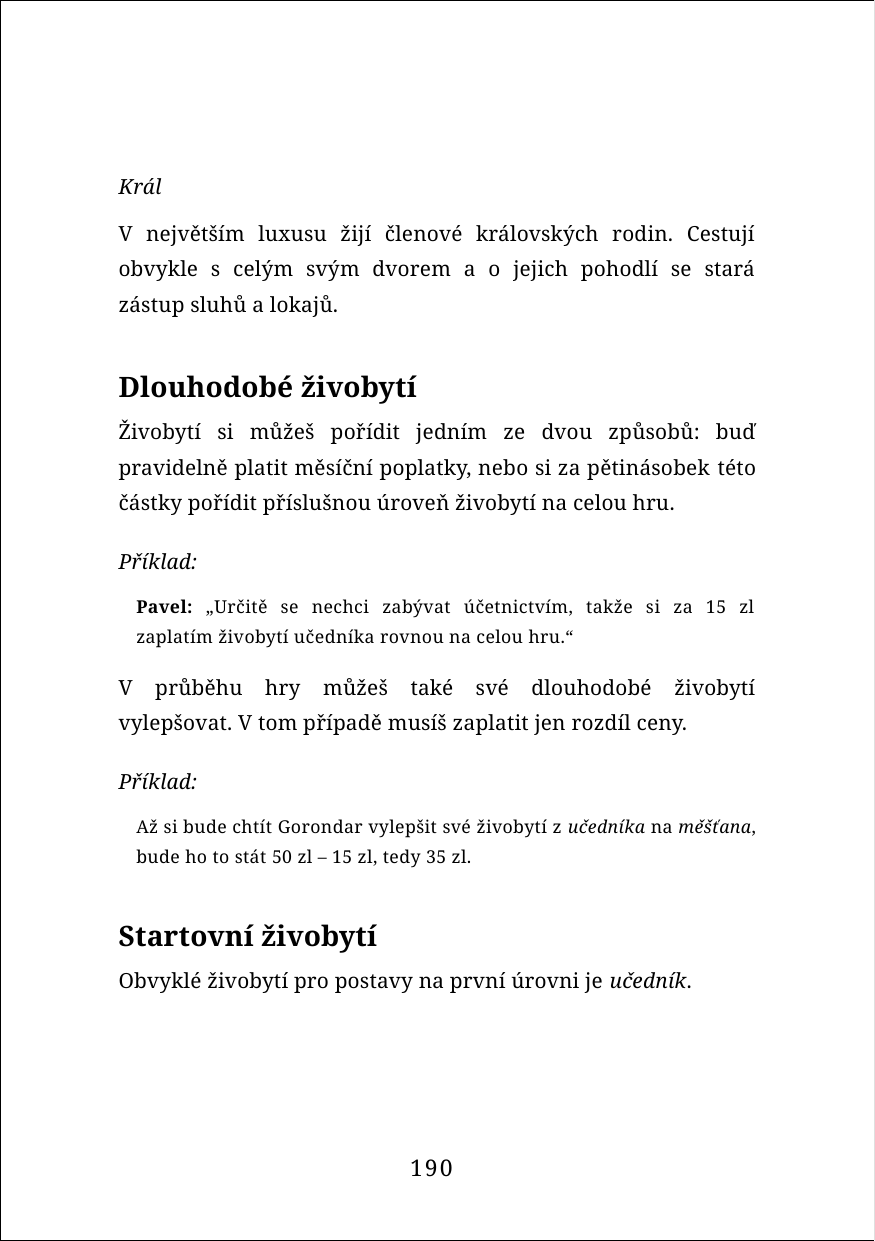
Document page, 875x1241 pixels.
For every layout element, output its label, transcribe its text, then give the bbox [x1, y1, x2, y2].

text Pavel: „Určitě se nechci zabývat účetnictvím, takže si za 15 zl zaplatím živobytí učedníka rovnou na celou hru.“ [136, 594, 756, 649]
text Živobytí si můžeš pořídit jedním ze dvou způsobů: buď pravidelně platit měsíční poplatky, nebo si za pětinásobek této částky pořídit příslušnou úroveň živobytí na celou hru. [118, 417, 756, 517]
text Král [118, 172, 756, 200]
text Příklad: [118, 547, 756, 576]
text Až si bude chtít Gorondar vylepšit své živobytí z učedníka na měšťana, bude ho to stát 50 zl – 15 zl, tedy 35 zl. [136, 815, 756, 869]
text Příklad: [118, 767, 756, 796]
subtitle Dlouhodobé živobytí [118, 367, 756, 405]
subtitle Startovní živobytí [118, 916, 756, 955]
text Obvyklé živobytí pro postavy na první úrovni je učedník. [118, 967, 756, 995]
text V největším luxusu žijí členové královských rodin. Cestují obvykle s celým svým dvorem a o jejich pohodlí se stará zástup sluhů a lokajů. [118, 219, 756, 318]
text V průběhu hry můžeš také své dlouhodobé živobytí vylepšovat. V tom případě musíš zaplatit jen rozdíl ceny. [118, 673, 756, 737]
